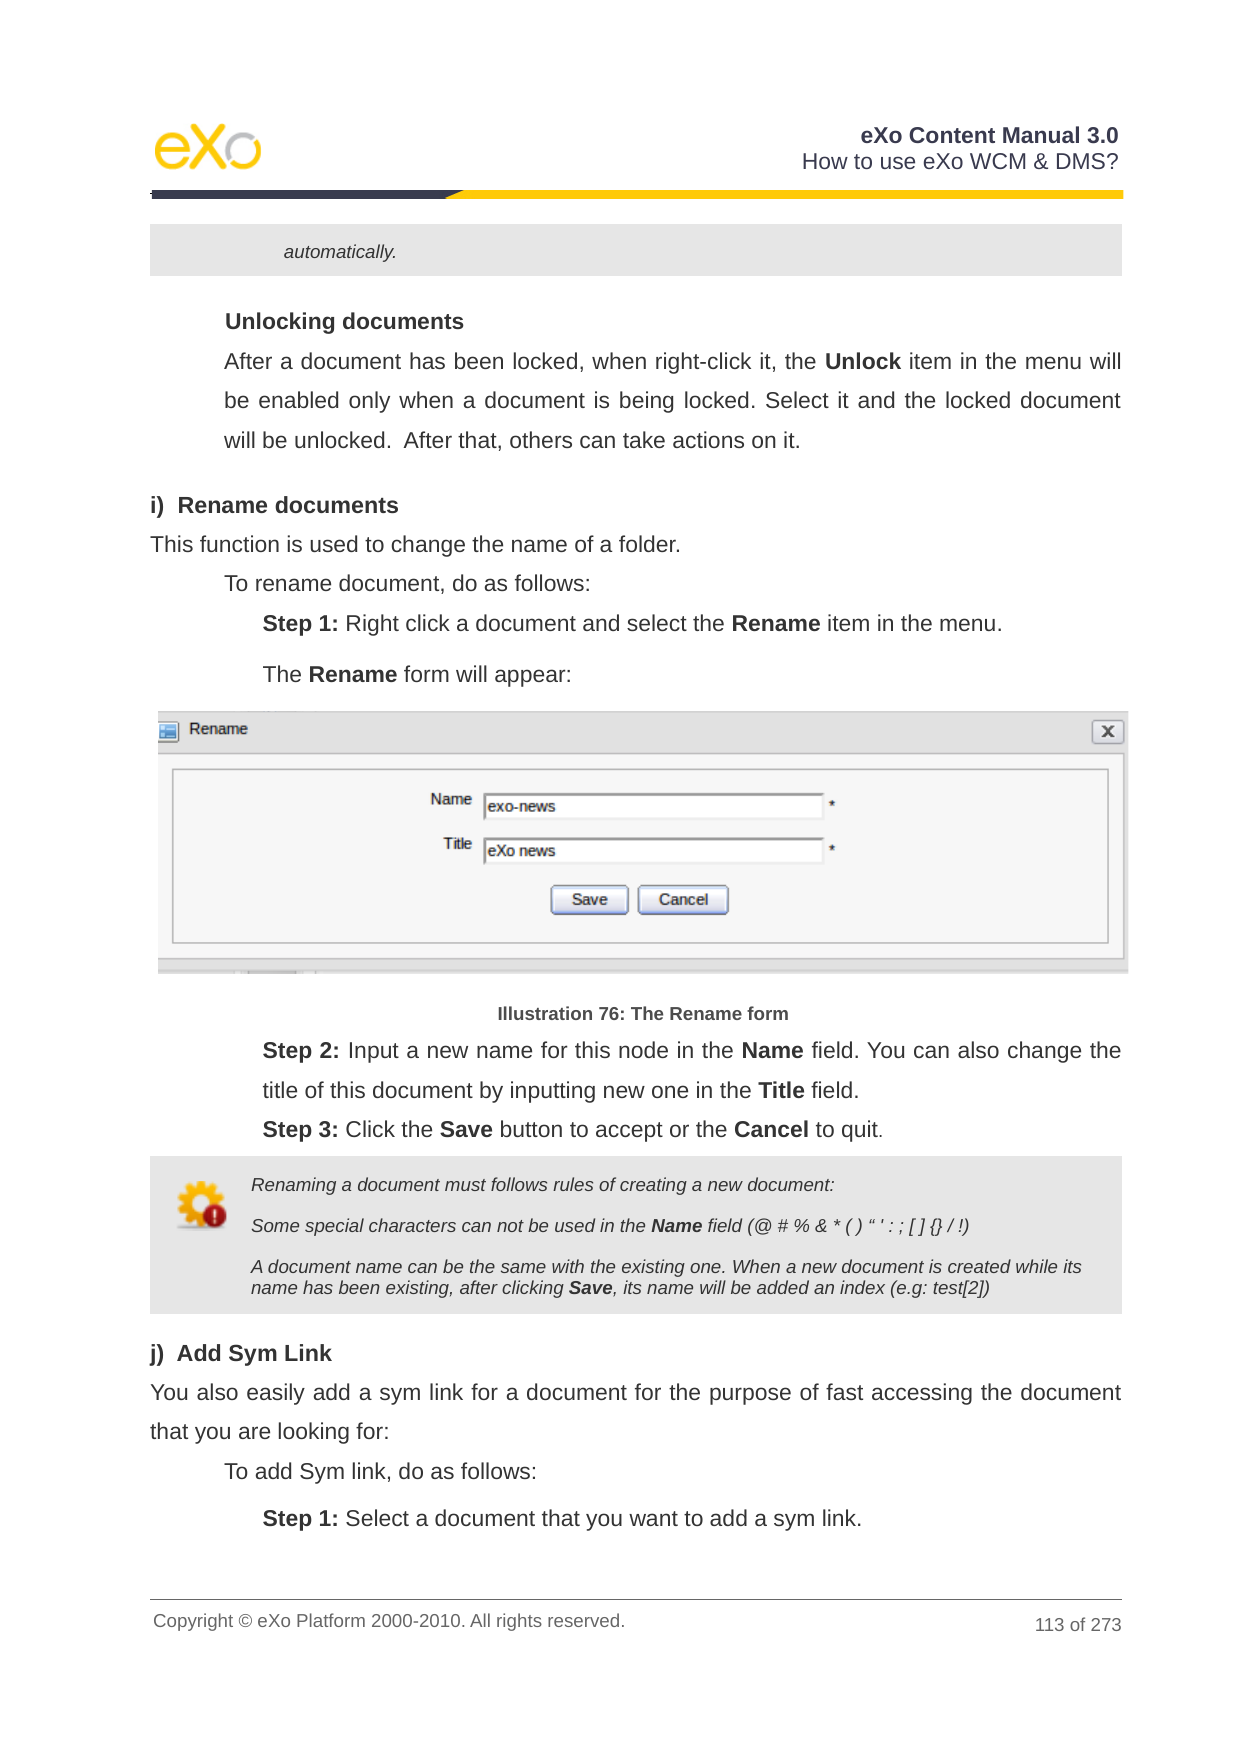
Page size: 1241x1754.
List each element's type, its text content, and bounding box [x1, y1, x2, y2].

text To add Sym link, do as follows: [224, 1458, 1122, 1484]
table_header automatically. [203, 224, 1122, 276]
text After a document has been locked, when right-click it, the Unlock item in the menu will be enabled only when a document is being locked. Select it and the locked document will be unlocked. After that, others can take actions on it. [224, 348, 1122, 453]
picture [151, 190, 1124, 199]
list Step 1: Right click a document and select the Rename item in the menu. [225, 609, 1122, 636]
text You also easily add a sym link for a document for the purpose of fast accessing the document that you are looking for: [150, 1379, 1122, 1444]
list The Rename form will appear: [225, 661, 1122, 687]
picture [155, 123, 262, 170]
text This function is used to change the name of a folder. [150, 531, 1122, 557]
list Illustration 76: The Rename form [158, 974, 1128, 1024]
list Step 1: Select a document that you want to add a sym link. [225, 1504, 1122, 1531]
text To rename document, do as follows: [224, 570, 1122, 596]
subtitle Add Sym Link [150, 1339, 1122, 1366]
table_header [150, 1156, 245, 1314]
table_header [150, 224, 203, 276]
picture [158, 711, 1129, 974]
subtitle Rename documents [150, 491, 1122, 518]
list [158, 700, 1128, 711]
list Step 2: Input a new name for this node in the Name field. You can also change the title of this document by inputting new one in the Title field. [225, 1024, 1122, 1103]
picture [176, 1181, 227, 1231]
list Unlocking documents [187, 308, 1122, 335]
table_header Renaming a document must follows rules of creating a new document: Some special characters can not be used in the Name field (@ # % & * ( ) “ ' : ; [ ] {} / !) A document name can be the same with the existing one. When a new document is created while its name has been existing, after clicking Save, its name will be added an index (e.g: test[2]) [245, 1156, 1122, 1314]
list Step 3: Click the Save button to accept or the Cancel to quit. [225, 1116, 1122, 1143]
